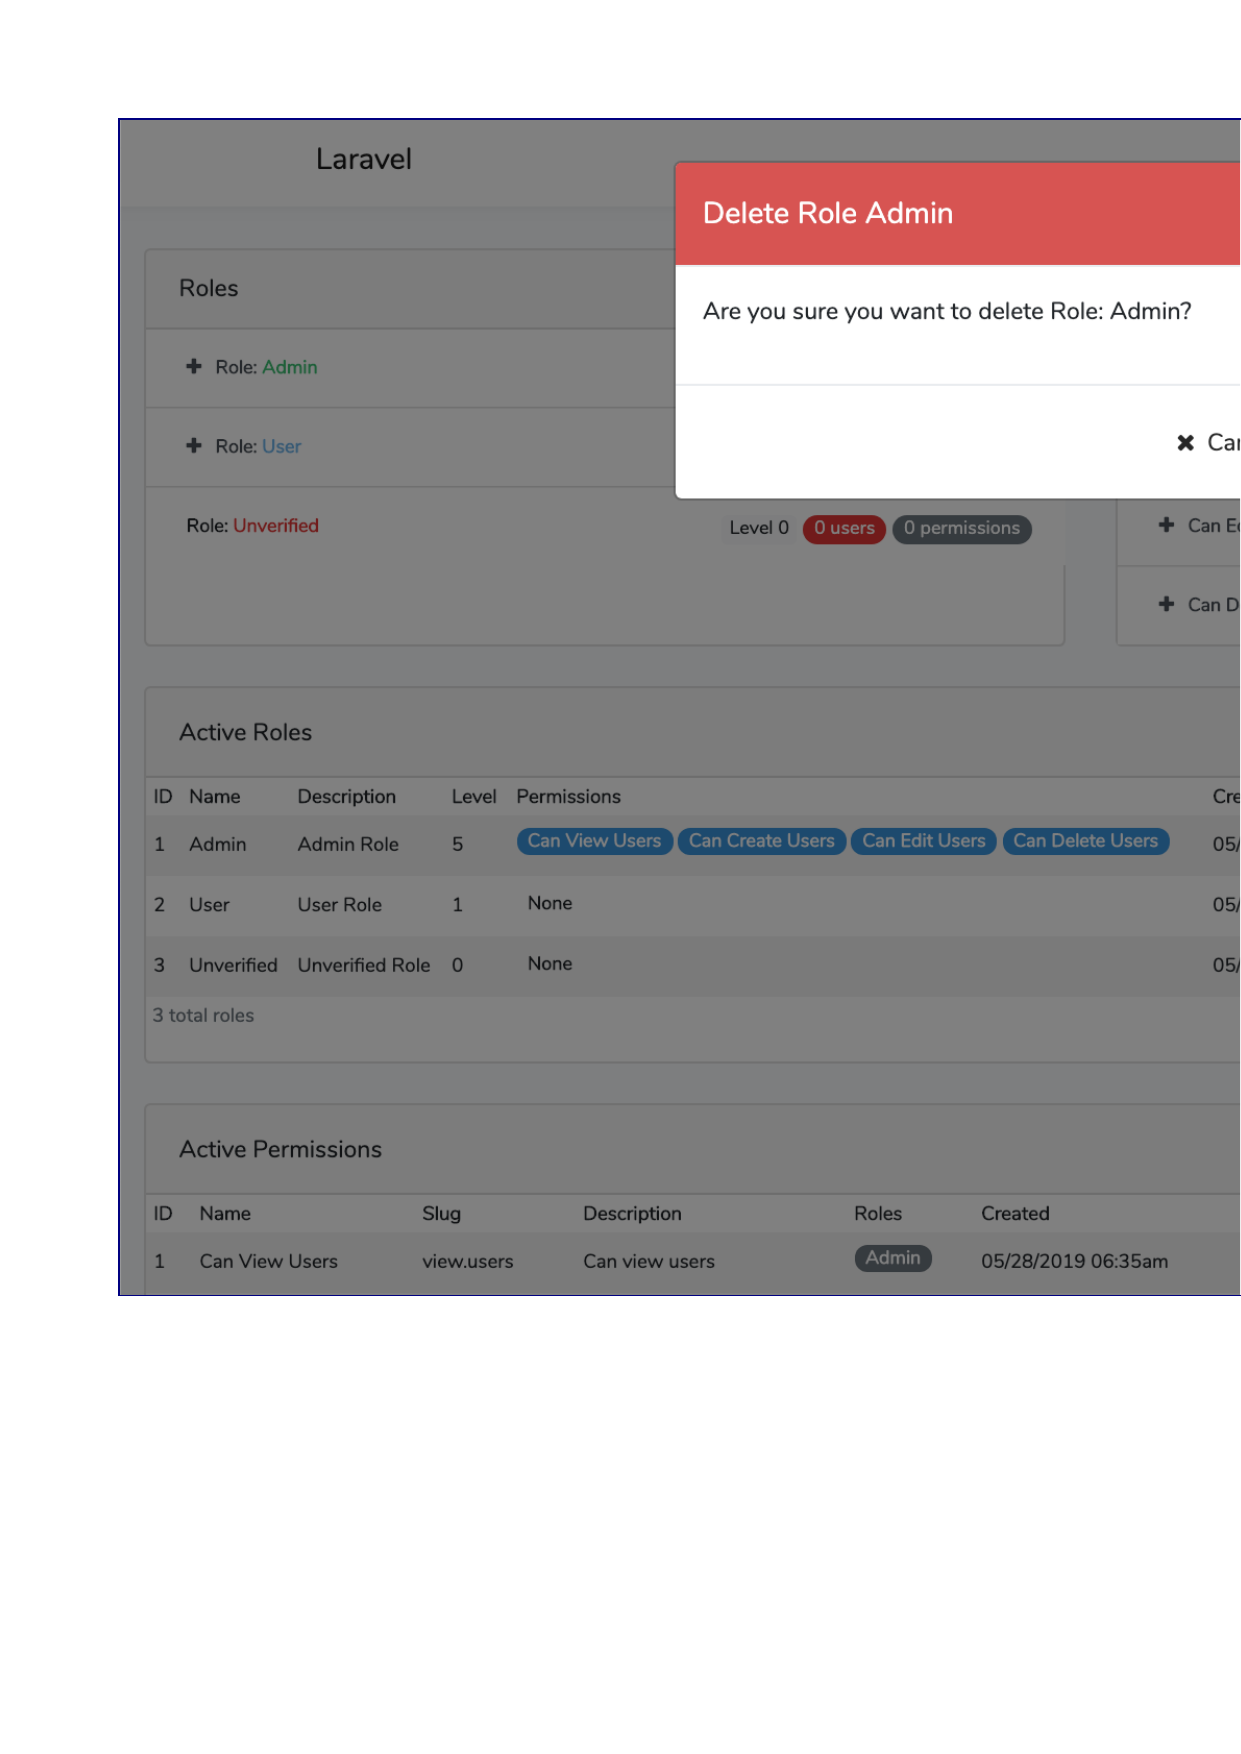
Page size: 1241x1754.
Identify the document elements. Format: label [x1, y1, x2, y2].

picture [120, 120, 1241, 1295]
